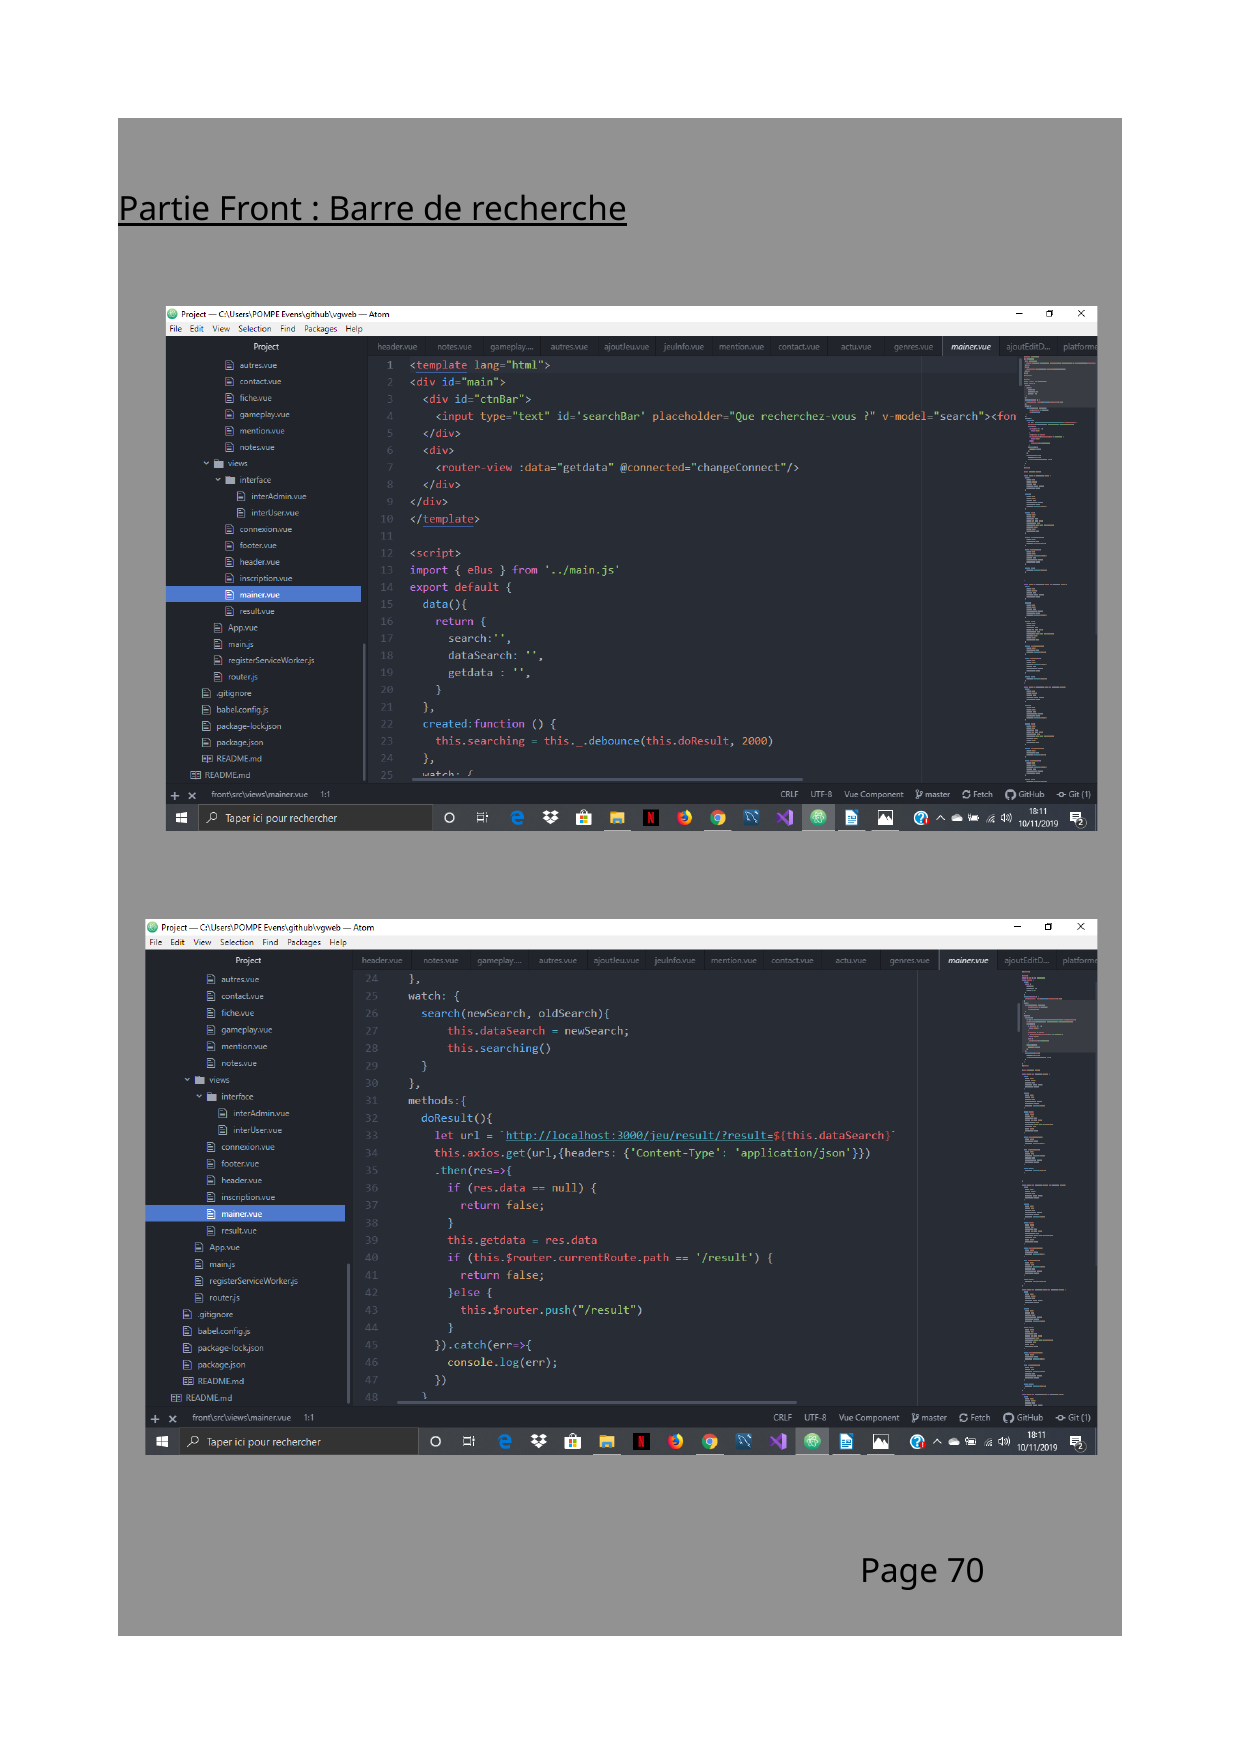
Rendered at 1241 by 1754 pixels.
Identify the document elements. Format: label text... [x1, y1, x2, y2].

text Page 70 [118, 1543, 1122, 1594]
text Partie Front : Barre de recherche [118, 185, 1122, 230]
picture [165, 306, 1098, 831]
picture [145, 919, 1098, 1455]
